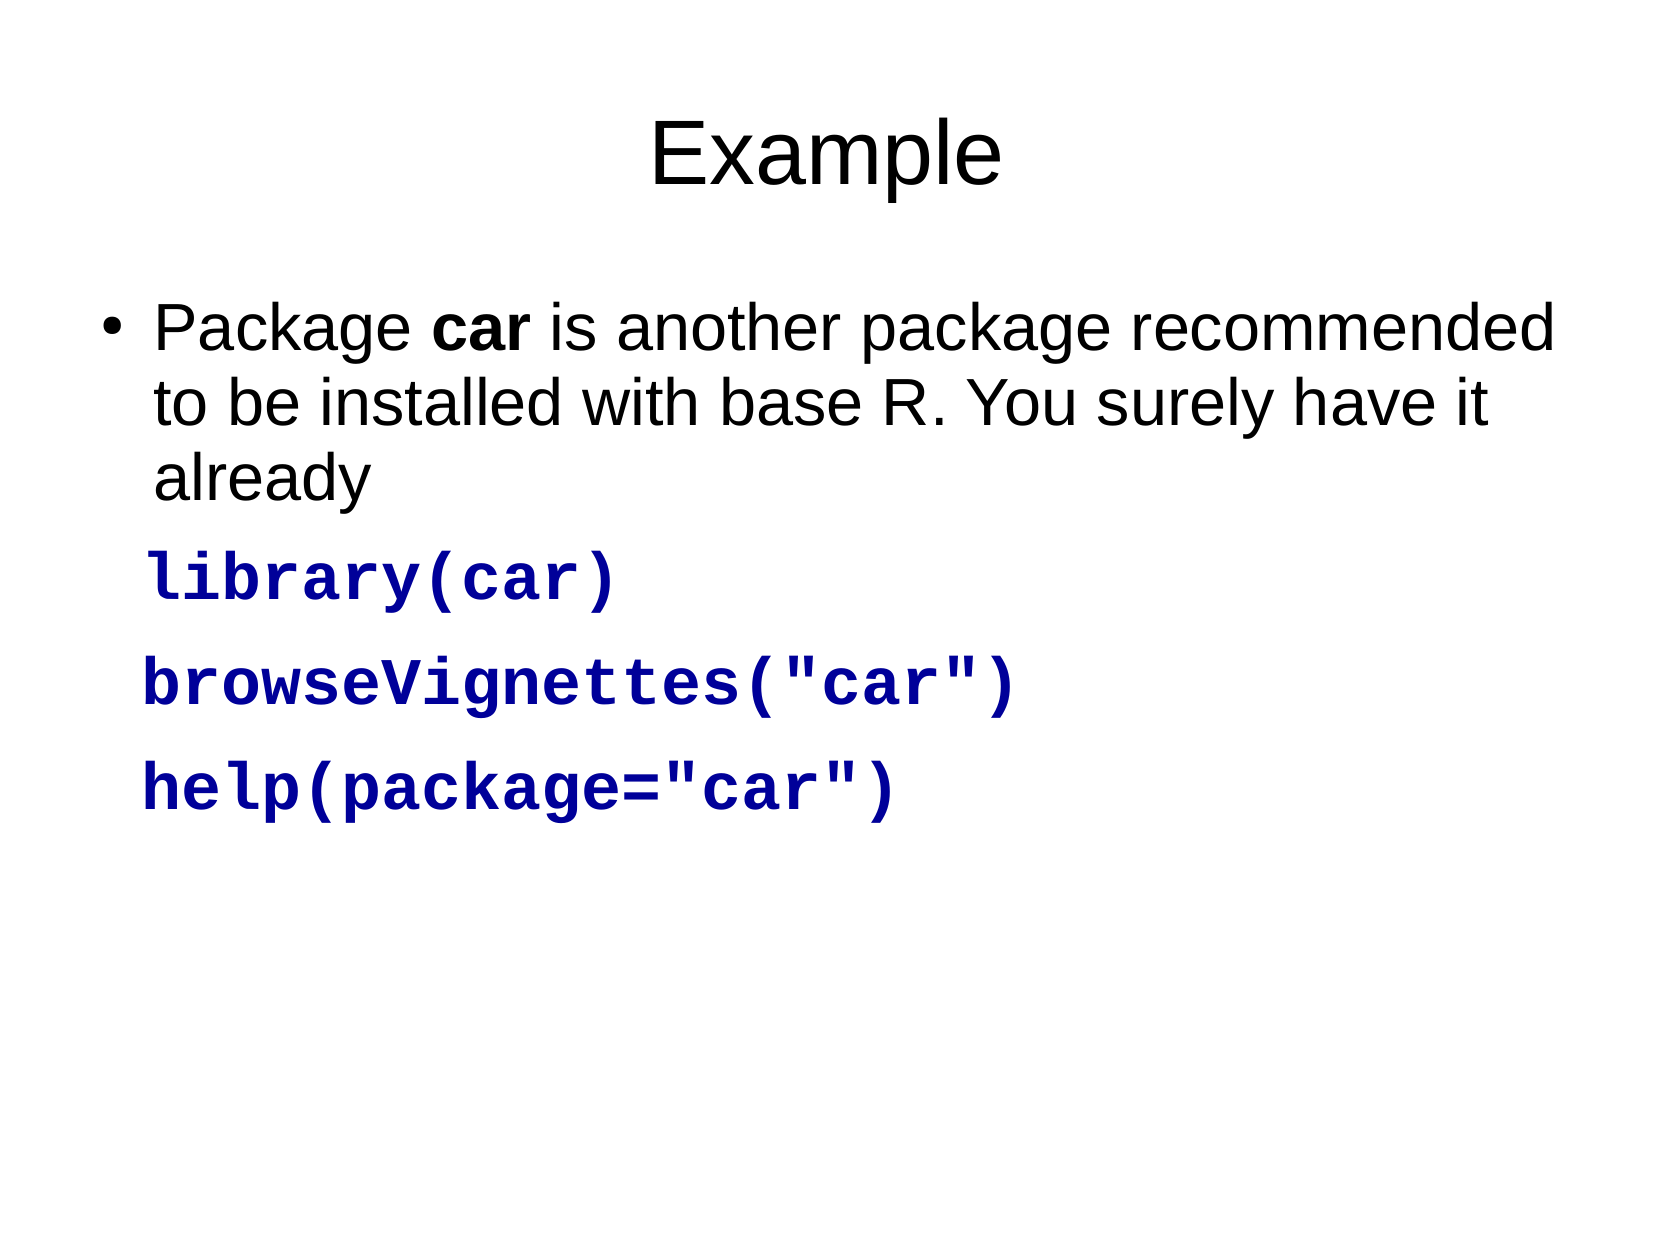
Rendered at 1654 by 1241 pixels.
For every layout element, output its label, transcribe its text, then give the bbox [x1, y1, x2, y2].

title Example [82, 49, 1571, 257]
list Package car is another package recommended to be installed with base R. You surely have it already library(car) browseVignettes("car") help(package="car") [82, 290, 1571, 1010]
